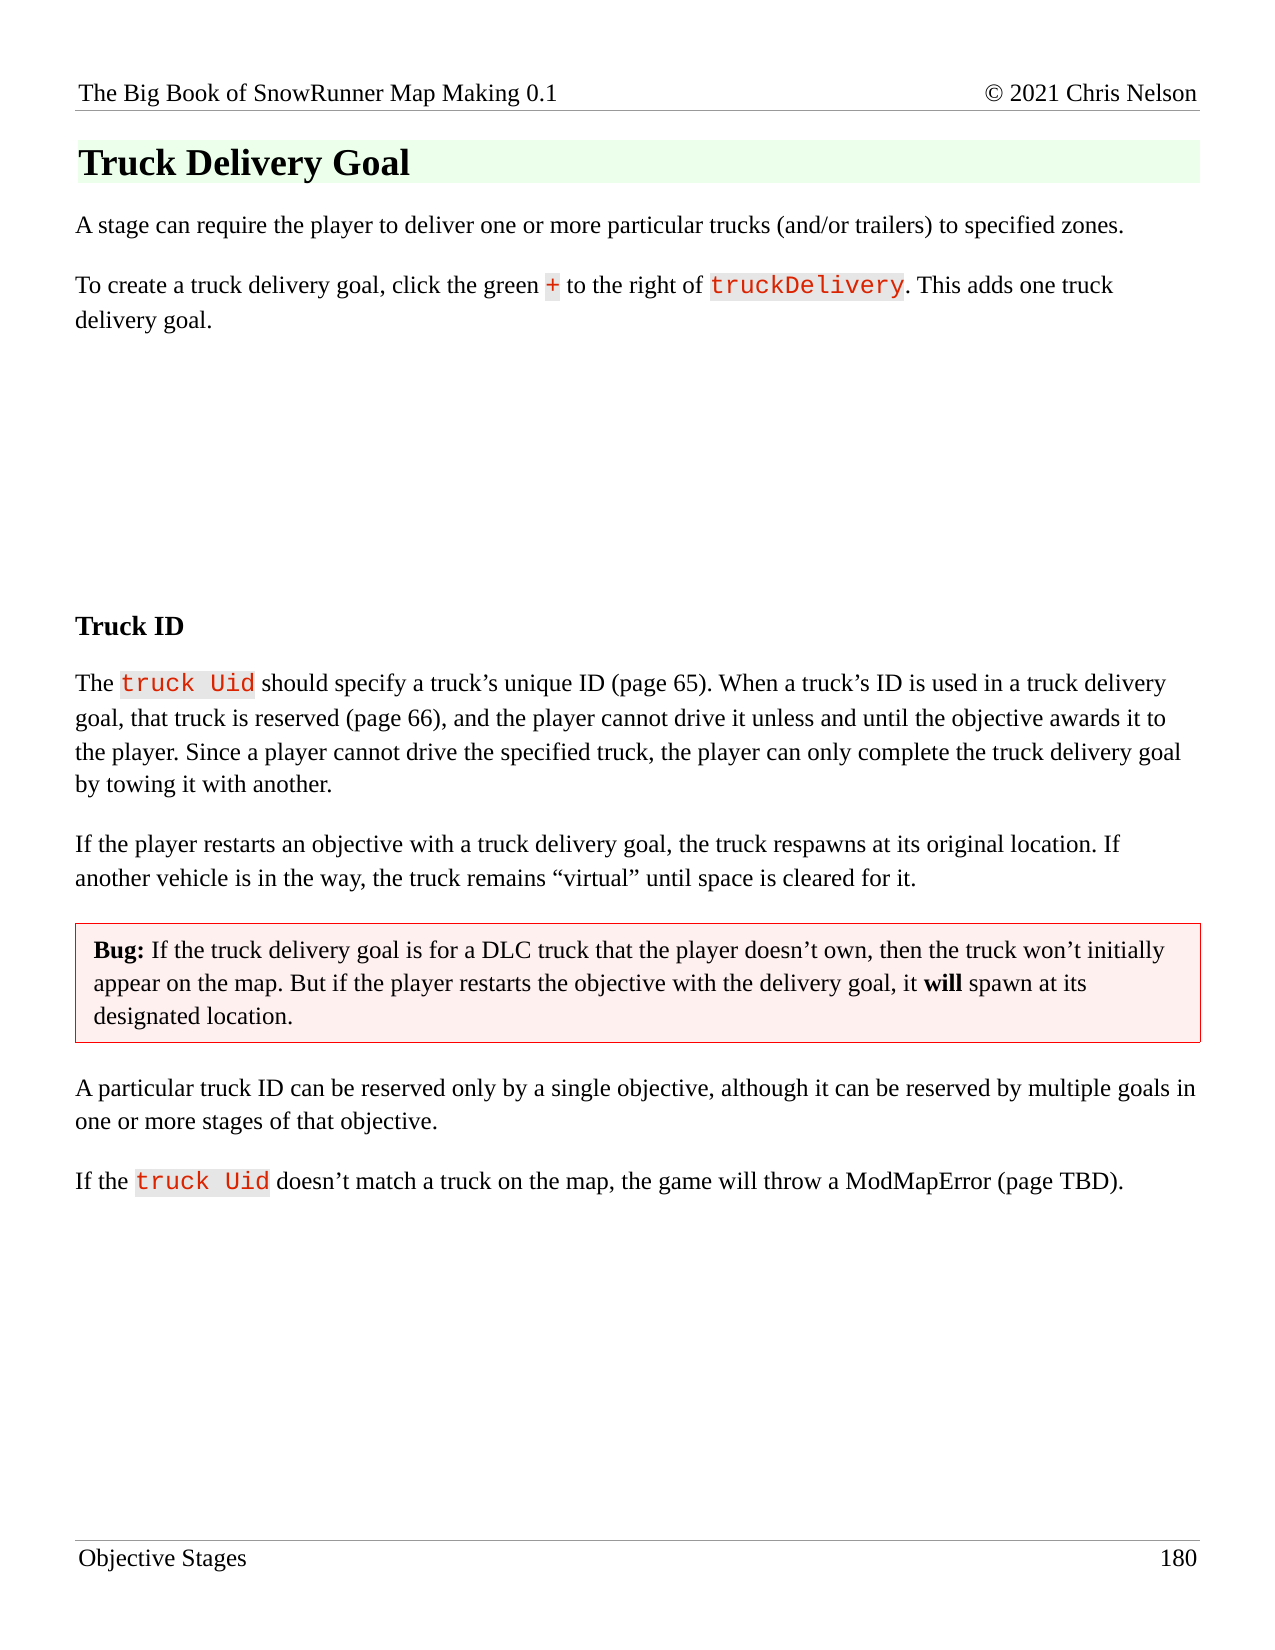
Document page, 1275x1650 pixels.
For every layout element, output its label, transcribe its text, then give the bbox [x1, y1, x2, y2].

text If the player restarts an objective with a truck delivery goal, the truck respawns at its original location. If another vehicle is in the way, the truck remains “virtual” until space is cleared for it. [75, 829, 1200, 891]
list If the truck delivery goal is for a DLC truck that the player doesn’t own, then the truck won’t initially appear on the map. But if the player restarts the objective with the delivery goal, it will spawn at its designated location. [76, 924, 1200, 1042]
text If the truck Uid doesn’t match a truck on the map, the game will throw a ModMapError (page TBD). [75, 1166, 1200, 1197]
text A particular truck ID can be reserved only by a single objective, although it can be reserved by multiple goals in one or more stages of that objective. [75, 1073, 1200, 1135]
text The truck Uid should specify a truck’s unique ID (page 65). When a truck’s ID is used in a truck delivery goal, that truck is reserved (page 66), and the player cannot drive it unless and until the objective awards it to the player. Since a player cannot drive the specified truck, the player can only complete the truck delivery goal by towing it with another. [75, 668, 1200, 798]
text To create a truck delivery goal, click the green + to the right of truckDelivery. This adds one truck delivery goal. [75, 271, 1200, 334]
subtitle Truck ID [75, 609, 1200, 641]
subtitle Truck Delivery Goal [78, 140, 1200, 183]
text A stage can require the player to deliver one or more particular trucks (and/or trailers) to specified zones. [75, 211, 1200, 239]
